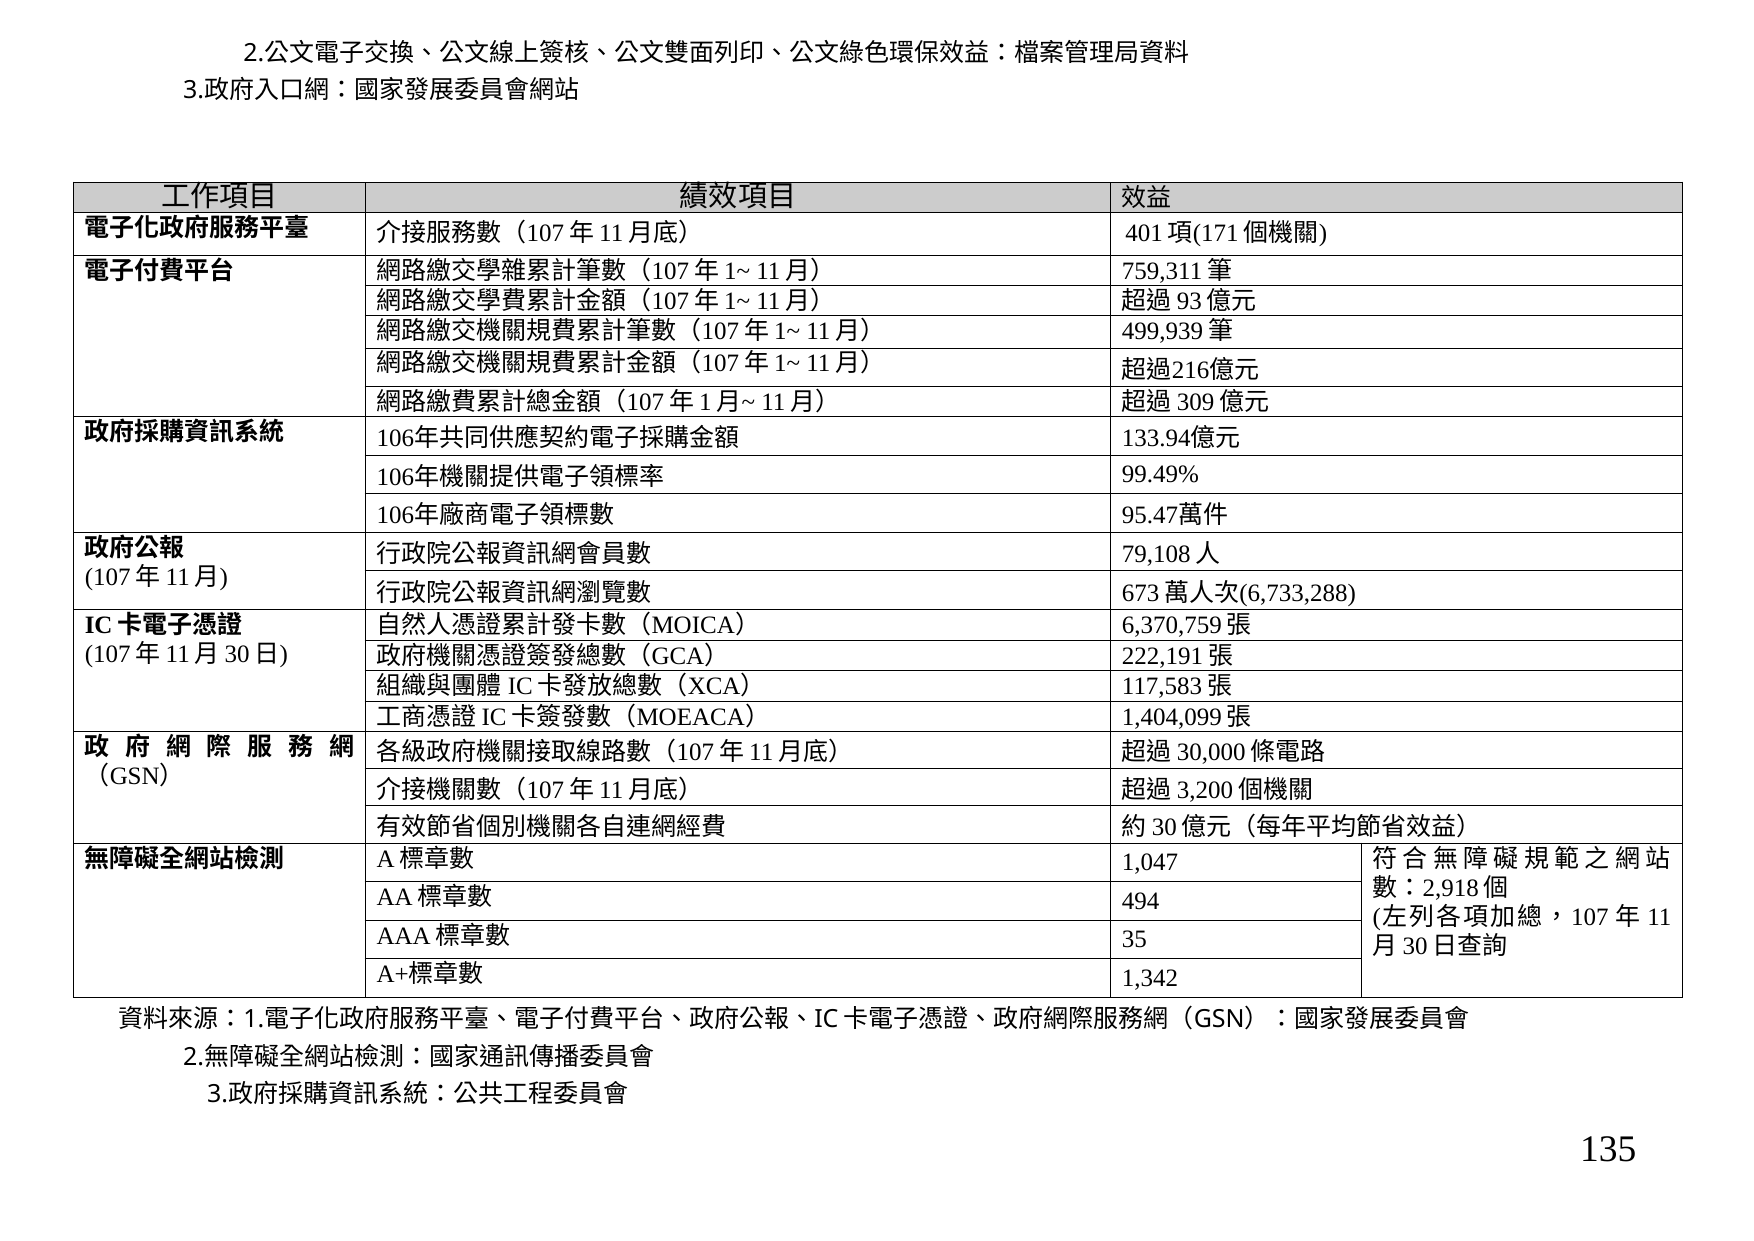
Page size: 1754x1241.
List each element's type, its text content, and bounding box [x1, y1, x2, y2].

table_cell 網路繳交機關規費累計金額（107年1~ 11月） [366, 349, 1110, 386]
table_header 效益 [1111, 183, 1682, 212]
table_cell 401項(171個機關) [1111, 213, 1682, 255]
table_cell 117,583張 [1111, 671, 1682, 701]
table_cell 符合無障礙規範之網站數：2,918個 (左列各項加總，107年11月30日查詢 [1362, 844, 1682, 997]
table_cell 工商憑證IC卡簽發數（MOEACA） [366, 702, 1110, 731]
table_cell 499,939筆 [1111, 316, 1682, 347]
table_cell 超過3,200個機關 [1111, 769, 1682, 805]
table_cell 電子化政府服務平臺 [74, 213, 365, 255]
text 2.公文電子交換、公文線上簽核、公文雙面列印、公文綠色環保效益：檔案管理局資料 [118, 32, 1636, 69]
table_cell 106年廠商電子領標數 [366, 494, 1110, 532]
table_cell IC卡電子憑證 (107年11月30日) [74, 610, 365, 731]
table_cell 1,342 [1111, 959, 1361, 997]
table_cell 政府網際服務網（GSN） [74, 732, 365, 843]
table_cell 網路繳交機關規費累計筆數（107年1~ 11月） [366, 316, 1110, 347]
table_cell 759,311筆 [1111, 256, 1682, 285]
table_cell 行政院公報資訊網會員數 [366, 533, 1110, 570]
table_cell 超過30,000條電路 [1111, 732, 1682, 768]
table_cell AAA標章數 [366, 921, 1110, 958]
table_cell 各級政府機關接取線路數（107年11月底） [366, 732, 1110, 768]
table_cell 網路繳交學費累計金額（107年1~ 11月） [366, 286, 1110, 315]
table_cell 494 [1111, 882, 1361, 920]
table_cell 79,108人 [1111, 533, 1682, 570]
text 2.無障礙全網站檢測：國家通訊傳播委員會 [118, 1035, 1636, 1073]
table_cell 網路繳費累計總金額（107年1月~ 11月） [366, 387, 1110, 416]
table_cell 1,047 [1111, 844, 1361, 881]
table_cell 電子付費平台 [74, 256, 365, 416]
table_cell 106年機關提供電子領標率 [366, 456, 1110, 493]
table_cell 超過216億元 [1111, 349, 1682, 386]
table_cell 133.94億元 [1111, 417, 1682, 455]
table_cell 政府採購資訊系統 [74, 417, 365, 532]
table_cell A+標章數 [366, 959, 1110, 997]
table_cell 6,370,759張 [1111, 610, 1682, 640]
table_cell 網路繳交學雜累計筆數（107年1~ 11月） [366, 256, 1110, 285]
table_cell 自然人憑證累計發卡數（MOICA） [366, 610, 1110, 640]
table_cell 超過93億元 [1111, 286, 1682, 315]
table_cell 673萬人次(6,733,288) [1111, 571, 1682, 609]
table_cell A標章數 [366, 844, 1110, 881]
table_cell 有效節省個別機關各自連網經費 [366, 806, 1110, 843]
table_cell 1,404,099張 [1111, 702, 1682, 731]
table_cell 95.47萬件 [1111, 494, 1682, 532]
table_cell 約30億元（每年平均節省效益） [1111, 806, 1682, 843]
text 3.政府入口網：國家發展委員會網站 [118, 69, 1636, 107]
table_cell 222,191張 [1111, 641, 1682, 670]
table_cell 35 [1111, 921, 1361, 958]
table_cell AA標章數 [366, 882, 1110, 920]
table_cell 政府公報 (107年11月) [74, 533, 365, 609]
table_cell 106年共同供應契約電子採購金額 [366, 417, 1110, 455]
table_cell 組織與團體 IC卡發放總數（XCA） [366, 671, 1110, 701]
table_header 工作項目 [74, 183, 365, 212]
table_cell 介接機關數（107年11月底） [366, 769, 1110, 805]
table_cell 行政院公報資訊網瀏覽數 [366, 571, 1110, 609]
table_cell 超過309億元 [1111, 387, 1682, 416]
text 資料來源：1.電子化政府服務平臺、電子付費平台、政府公報、IC卡電子憑證、政府網際服務網（GSN）：國家發展委員會 [118, 998, 1636, 1035]
table_header 績效項目 [366, 183, 1110, 212]
table_cell 無障礙全網站檢測 [74, 844, 365, 997]
table_cell 政府機關憑證簽發總數（GCA） [366, 641, 1110, 670]
table_cell 99.49% [1111, 456, 1682, 493]
text 3.政府採購資訊系統：公共工程委員會 [118, 1073, 1636, 1110]
table_cell 介接服務數（107年11月底） [366, 213, 1110, 255]
